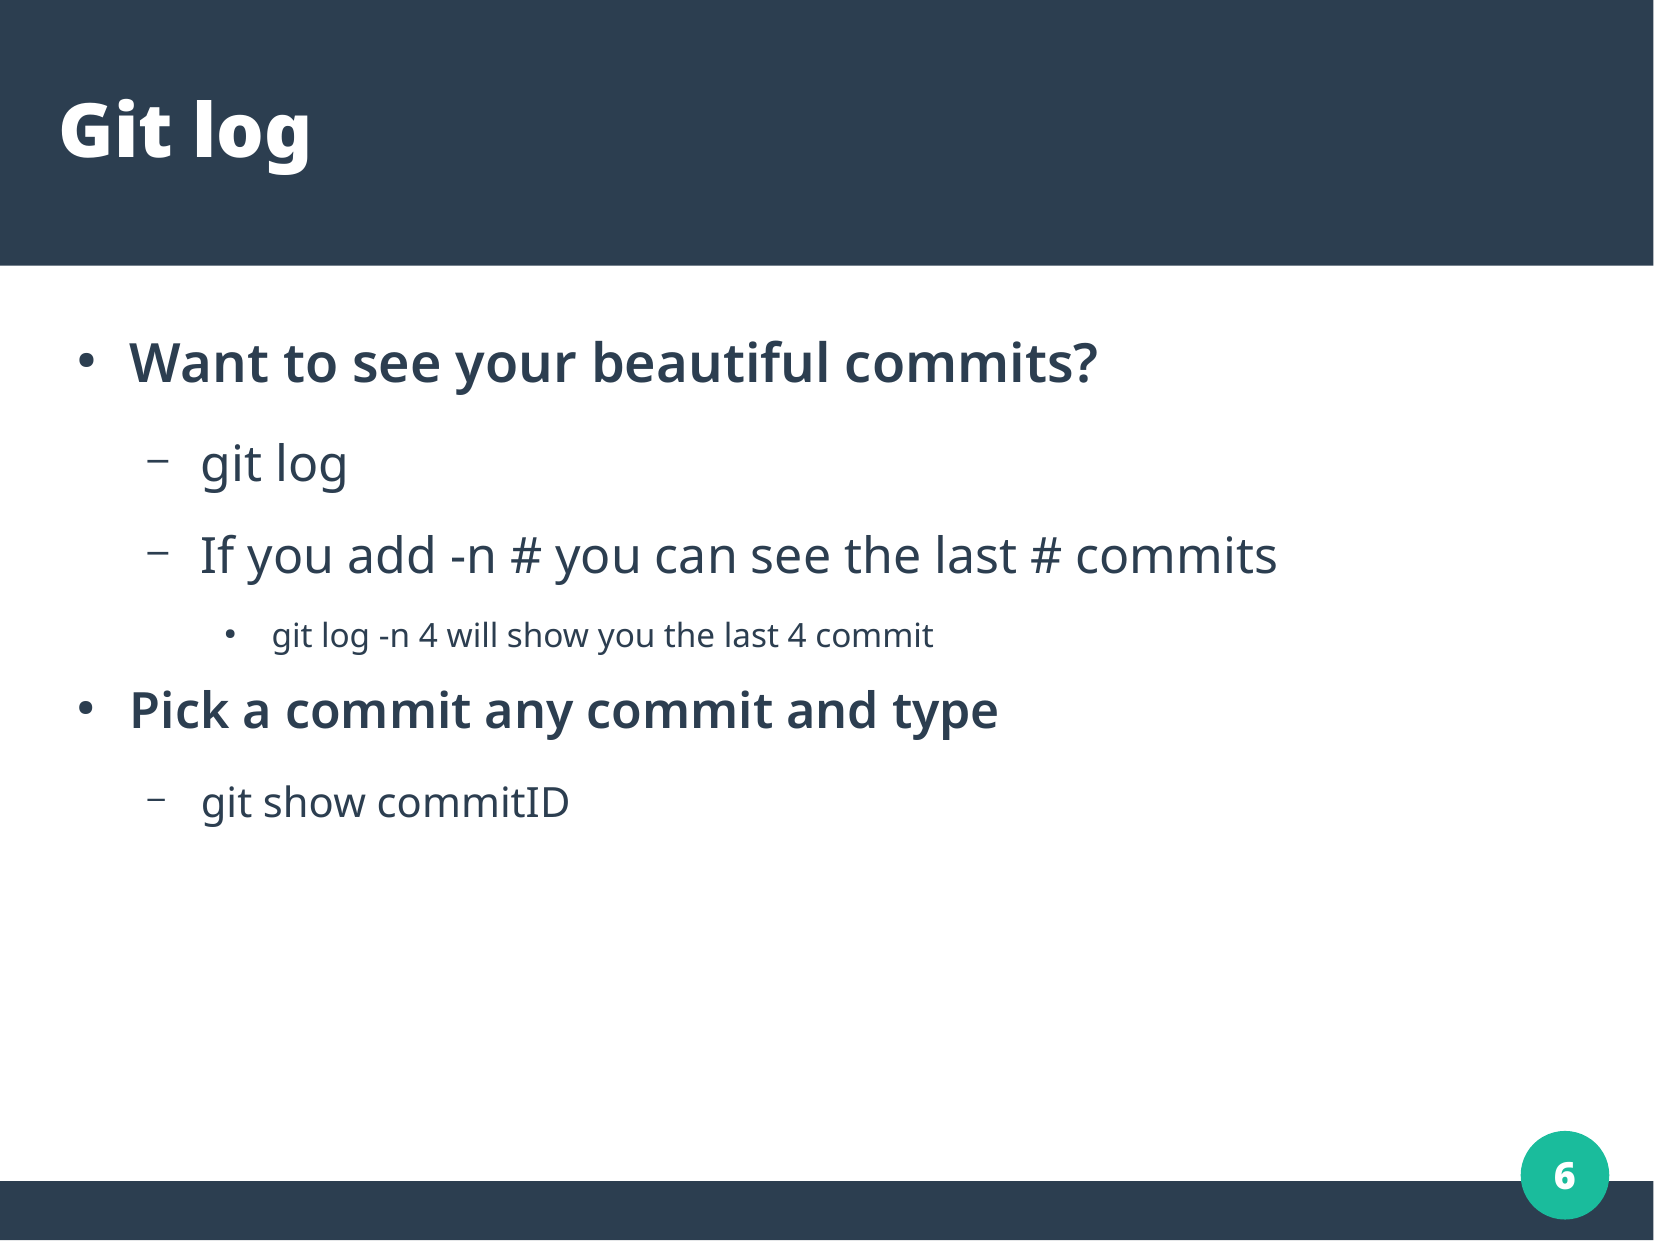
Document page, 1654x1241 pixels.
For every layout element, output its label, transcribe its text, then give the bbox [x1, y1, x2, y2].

list Want to see your beautiful commits? git log If you add -n # you can see the last # commits git log -n 4 will show you the last 4 commit Pick a commit any commit and type git show commitID [59, 324, 1595, 1152]
title Git log [59, 49, 1595, 207]
